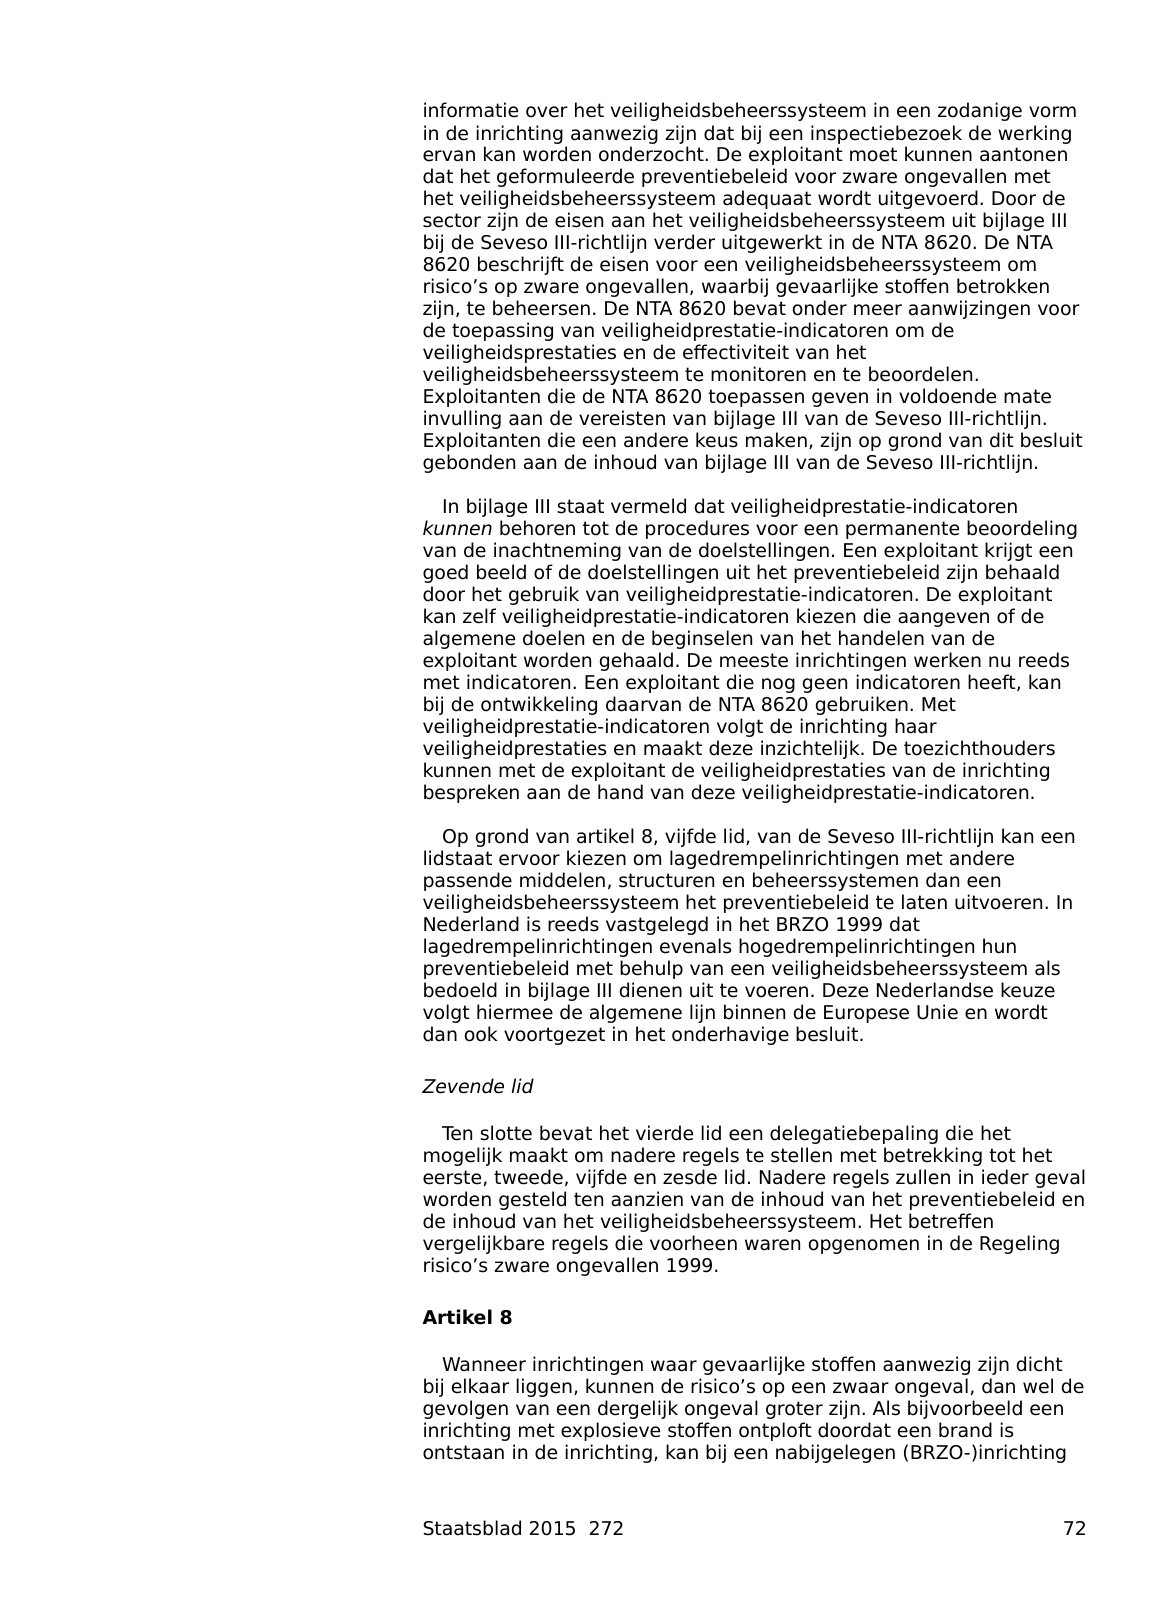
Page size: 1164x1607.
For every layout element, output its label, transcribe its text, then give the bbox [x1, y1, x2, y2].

subtitle Artikel 8 [422, 1307, 1087, 1329]
text Ten slotte bevat het vierde lid een delegatiebepaling die het mogelijk maakt om nadere regels te stellen met betrekking tot het eerste, tweede, vijfde en zesde lid. Nadere regels zullen in ieder geval worden gesteld ten aanzien van de inhoud van het preventiebeleid en de inhoud van het veiligheidsbeheerssysteem. Het betreffen vergelijkbare regels die voorheen waren opgenomen in de Regeling risico’s zware ongevallen 1999. [422, 1123, 1087, 1277]
text Wanneer inrichtingen waar gevaarlijke stoffen aanwezig zijn dicht bij elkaar liggen, kunnen de risico’s op een zwaar ongeval, dan wel de gevolgen van een dergelijk ongeval groter zijn. Als bijvoorbeeld een inrichting met explosieve stoffen ontploft doordat een brand is ontstaan in de inrichting, kan bij een nabijgelegen (BRZO-)inrichting [422, 1354, 1087, 1464]
text In bijlage III staat vermeld dat veiligheidprestatie-indicatoren kunnen behoren tot de procedures voor een permanente beoordeling van de inachtneming van de doelstellingen. Een exploitant krijgt een goed beeld of de doelstellingen uit het preventiebeleid zijn behaald door het gebruik van veiligheidprestatie-indicatoren. De exploitant kan zelf veiligheidprestatie-indicatoren kiezen die aangeven of de algemene doelen en de beginselen van het handelen van de exploitant worden gehaald. De meeste inrichtingen werken nu reeds met indicatoren. Een exploitant die nog geen indicatoren heeft, kan bij de ontwikkeling daarvan de NTA 8620 gebruiken. Met veiligheidprestatie-indicatoren volgt de inrichting haar veiligheidprestaties en maakt deze inzichtelijk. De toezichthouders kunnen met de exploitant de veiligheidprestaties van de inrichting bespreken aan de hand van deze veiligheidprestatie-indicatoren. [422, 496, 1087, 804]
subtitle Zevende lid [422, 1076, 1087, 1098]
text Op grond van artikel 8, vijfde lid, van de Seveso III-richtlijn kan een lidstaat ervoor kiezen om lagedrempelinrichtingen met andere passende middelen, structuren en beheerssystemen dan een veiligheidsbeheerssysteem het preventiebeleid te laten uitvoeren. In Nederland is reeds vastgelegd in het BRZO 1999 dat lagedrempelinrichtingen evenals hogedrempelinrichtingen hun preventiebeleid met behulp van een veiligheidsbeheerssysteem als bedoeld in bijlage III dienen uit te voeren. Deze Nederlandse keuze volgt hiermee de algemene lijn binnen de Europese Unie en wordt dan ook voortgezet in het onderhavige besluit. [422, 826, 1087, 1046]
text informatie over het veiligheidsbeheerssysteem in een zodanige vorm in de inrichting aanwezig zijn dat bij een inspectiebezoek de werking ervan kan worden onderzocht. De exploitant moet kunnen aantonen dat het geformuleerde preventiebeleid voor zware ongevallen met het veiligheidsbeheerssysteem adequaat wordt uitgevoerd. Door de sector zijn de eisen aan het veiligheidsbeheerssysteem uit bijlage III bij de Seveso III-richtlijn verder uitgewerkt in de NTA 8620. De NTA 8620 beschrijft de eisen voor een veiligheidsbeheerssysteem om risico’s op zware ongevallen, waarbij gevaarlijke stoffen betrokken zijn, te beheersen. De NTA 8620 bevat onder meer aanwijzingen voor de toepassing van veiligheidprestatie-indicatoren om de veiligheidsprestaties en de effectiviteit van het veiligheidsbeheerssysteem te monitoren en te beoordelen. Exploitanten die de NTA 8620 toepassen geven in voldoende mate invulling aan de vereisten van bijlage III van de Seveso III-richtlijn. Exploitanten die een andere keus maken, zijn op grond van dit besluit gebonden aan de inhoud van bijlage III van de Seveso III-richtlijn. [422, 100, 1087, 474]
